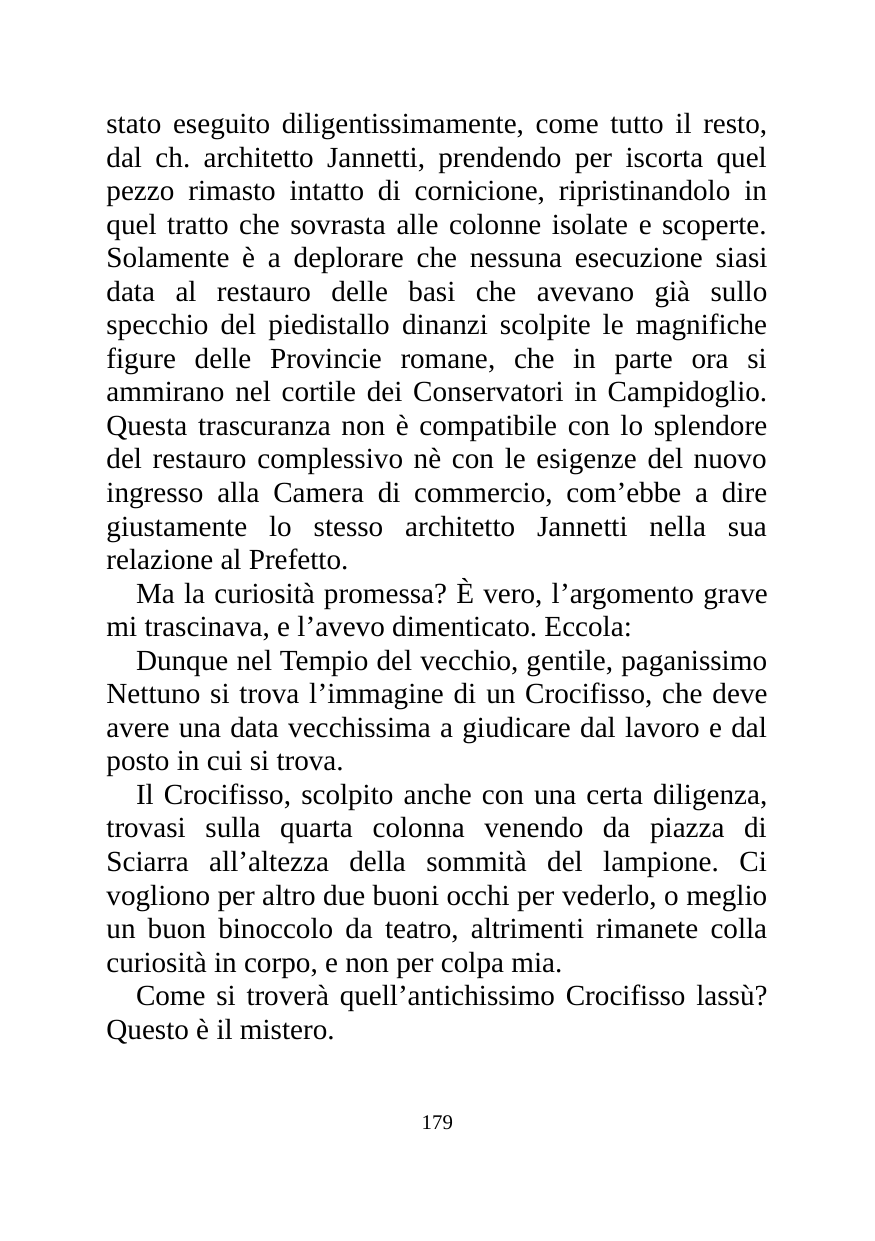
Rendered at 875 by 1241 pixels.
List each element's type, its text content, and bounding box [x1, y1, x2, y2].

text Il Crocifisso, scolpito anche con una certa diligenza, trovasi sulla quarta colonna venendo da piazza di Sciarra all’altezza della sommità del lampione. Ci vogliono per altro due buoni occhi per vederlo, o meglio un buon binoccolo da teatro, altrimenti rimanete colla curiosità in corpo, e non per colpa mia. [106, 777, 768, 978]
text Ma la curiosità promessa? È vero, l’argomento grave mi trascinava, e l’avevo dimenticato. Eccola: [106, 576, 768, 643]
text Dunque nel Tempio del vecchio, gentile, paganissimo Nettuno si trova l’immagine di un Crocifisso, che deve avere una data vecchissima a giudicare dal lavoro e dal posto in cui si trova. [106, 643, 768, 777]
text Come si troverà quell’antichissimo Crocifisso lassù? Questo è il mistero. [106, 978, 768, 1045]
text stato eseguito diligentissimamente, come tutto il resto, dal ch. architetto Jannetti, prendendo per iscorta quel pezzo rimasto intatto di cornicione, ripristinandolo in quel tratto che sovrasta alle colonne isolate e scoperte. Solamente è a deplorare che nessuna esecuzione siasi data al restauro delle basi che avevano già sullo specchio del piedistallo dinanzi scolpite le magnifiche figure delle Provincie romane, che in parte ora si ammirano nel cortile dei Conservatori in Campidoglio. Questa trascuranza non è compatibile con lo splendore del restauro complessivo nè con le esigenze del nuovo ingresso alla Camera di commercio, com’ebbe a dire giustamente lo stesso architetto Jannetti nella sua relazione al Prefetto. [106, 106, 768, 576]
